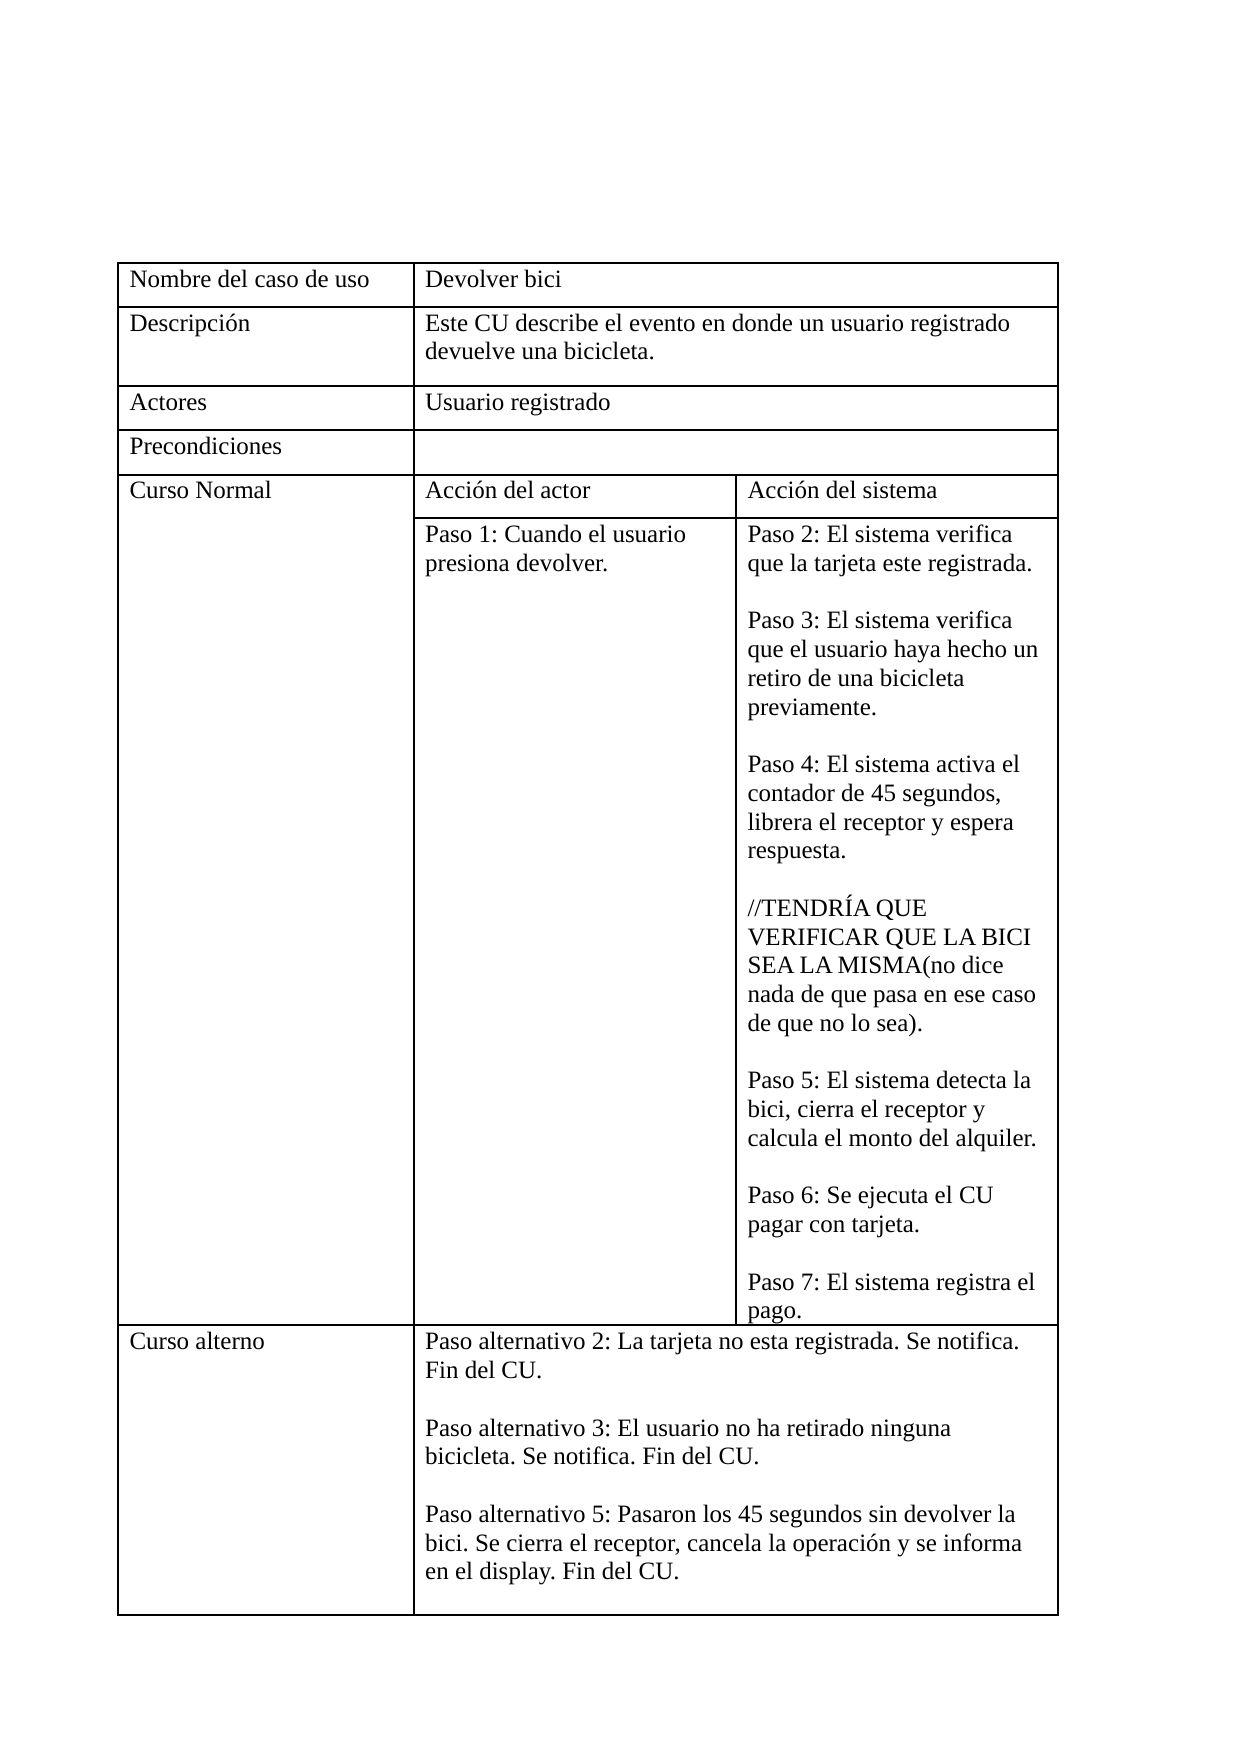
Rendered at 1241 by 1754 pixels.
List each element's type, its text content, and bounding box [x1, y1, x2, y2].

table_cell Descripción [119, 308, 413, 385]
table_cell Acción del sistema [737, 476, 1057, 517]
table_header Devolver bici [415, 264, 1057, 306]
table_cell [415, 431, 1057, 473]
table_header Nombre del caso de uso [119, 264, 413, 306]
table_cell Paso 2: El sistema verifica que la tarjeta este registrada. Paso 3: El sistema verifica que el usuario haya hecho un retiro de una bicicleta previamente. Paso 4: El sistema activa el contador de 45 segundos, librera el receptor y espera respuesta. //TENDRÍA QUE VERIFICAR QUE LA BICI SEA LA MISMA(no dice nada de que pasa en ese caso de que no lo sea). Paso 5: El sistema detecta la bici, cierra el receptor y calcula el monto del alquiler. Paso 6: Se ejecuta el CU pagar con tarjeta. Paso 7: El sistema registra el pago. [737, 519, 1057, 1324]
table_cell Paso alternativo 2: La tarjeta no esta registrada. Se notifica. Fin del CU. Paso alternativo 3: El usuario no ha retirado ninguna bicicleta. Se notifica. Fin del CU. Paso alternativo 5: Pasaron los 45 segundos sin devolver la bici. Se cierra el receptor, cancela la operación y se informa en el display. Fin del CU. [415, 1326, 1057, 1614]
table_cell Curso alterno [119, 1326, 413, 1614]
table_cell Paso 1: Cuando el usuario presiona devolver. [415, 519, 735, 1324]
table_cell Este CU describe el evento en donde un usuario registrado devuelve una bicicleta. [415, 308, 1057, 385]
table_cell Acción del actor [415, 476, 735, 517]
table_cell Actores [119, 387, 413, 429]
table_cell Curso Normal [119, 476, 413, 1324]
table_cell Usuario registrado [415, 387, 1057, 429]
table_cell Precondiciones [119, 431, 413, 473]
